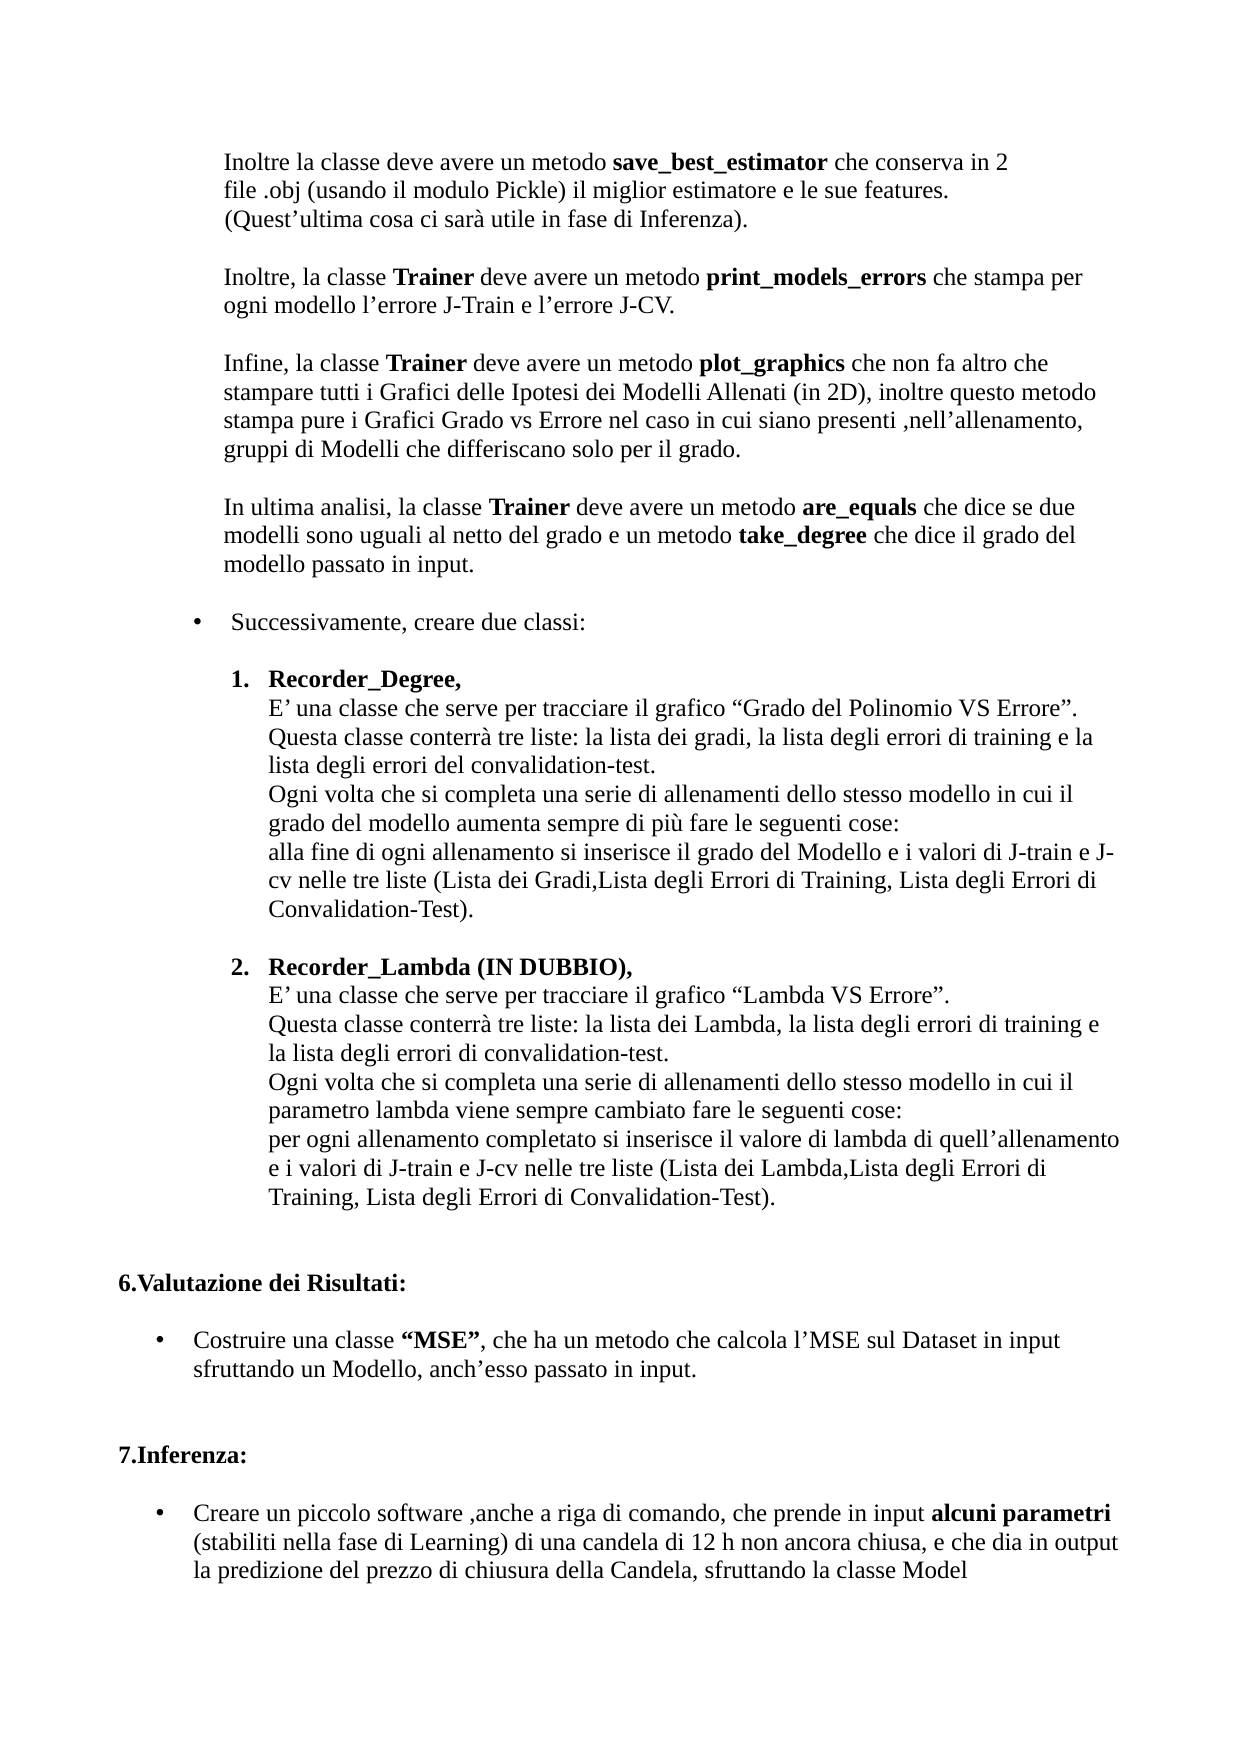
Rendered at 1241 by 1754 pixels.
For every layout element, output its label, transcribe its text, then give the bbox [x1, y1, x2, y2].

list Questa classe conterrà tre liste: la lista dei Lambda, la lista degli errori di training e la lista degli errori di convalidation-test. [231, 1009, 1122, 1067]
list Recorder_Lambda (IN DUBBIO), [231, 952, 1122, 981]
list Costruire una classe “MSE”, che ha un metodo che calcola l’MSE sul Dataset in input sfruttando un Modello, anch’esso passato in input. [156, 1326, 1122, 1383]
text In ultima analisi, la classe Trainer deve avere un metodo are_equals che dice se due modelli sono uguali al netto del grado e un metodo take_degree che dice il grado del modello passato in input. [118, 492, 1122, 578]
text Infine, la classe Trainer deve avere un metodo plot_graphics che non fa altro che stampare tutti i Grafici delle Ipotesi dei Modelli Allenati (in 2D), inoltre questo metodo stampa pure i Grafici Grado vs Errore nel caso in cui siano presenti ,nell’allenamento, gruppi di Modelli che differiscano solo per il grado. [118, 348, 1122, 463]
list per ogni allenamento completato si inserisce il valore di lambda di quell’allenamento e i valori di J-train e J-cv nelle tre liste (Lista dei Lambda,Lista degli Errori di Training, Lista degli Errori di Convalidation-Test). [231, 1124, 1122, 1211]
text Inoltre la classe deve avere un metodo save_best_estimator che conserva in 2 file .obj (usando il modulo Pickle) il miglior estimatore e le sue features. [118, 147, 1122, 204]
list Recorder_Degree, [231, 664, 1122, 693]
list alla fine di ogni allenamento si inserisce il grado del Modello e i valori di J-train e J-cv nelle tre liste (Lista dei Gradi,Lista degli Errori di Training, Lista degli Errori di Convalidation-Test). [231, 837, 1122, 923]
list E’ una classe che serve per tracciare il grafico “Lambda VS Errore”. [231, 981, 1122, 1009]
list E’ una classe che serve per tracciare il grafico “Grado del Polinomio VS Errore”. [231, 693, 1122, 722]
text (Quest’ultima cosa ci sarà utile in fase di Inferenza). [118, 204, 1122, 233]
text 6.Valutazione dei Risultati: [118, 1268, 1122, 1297]
list Creare un piccolo software ,anche a riga di comando, che prende in input alcuni parametri (stabiliti nella fase di Learning) di una candela di 12 h non ancora chiusa, e che dia in output la predizione del prezzo di chiusura della Candela, sfruttando la classe Model [156, 1498, 1122, 1584]
list Successivamente, creare due classi: [193, 607, 1122, 636]
list Ogni volta che si completa una serie di allenamenti dello stesso modello in cui il grado del modello aumenta sempre di più fare le seguenti cose: [231, 779, 1122, 837]
text Inoltre, la classe Trainer deve avere un metodo print_models_errors che stampa per ogni modello l’errore J-Train e l’errore J-CV. [118, 262, 1122, 319]
list Ogni volta che si completa una serie di allenamenti dello stesso modello in cui il parametro lambda viene sempre cambiato fare le seguenti cose: [231, 1067, 1122, 1124]
text 7.Inferenza: [118, 1441, 1122, 1469]
list Questa classe conterrà tre liste: la lista dei gradi, la lista degli errori di training e la lista degli errori del convalidation-test. [231, 722, 1122, 779]
